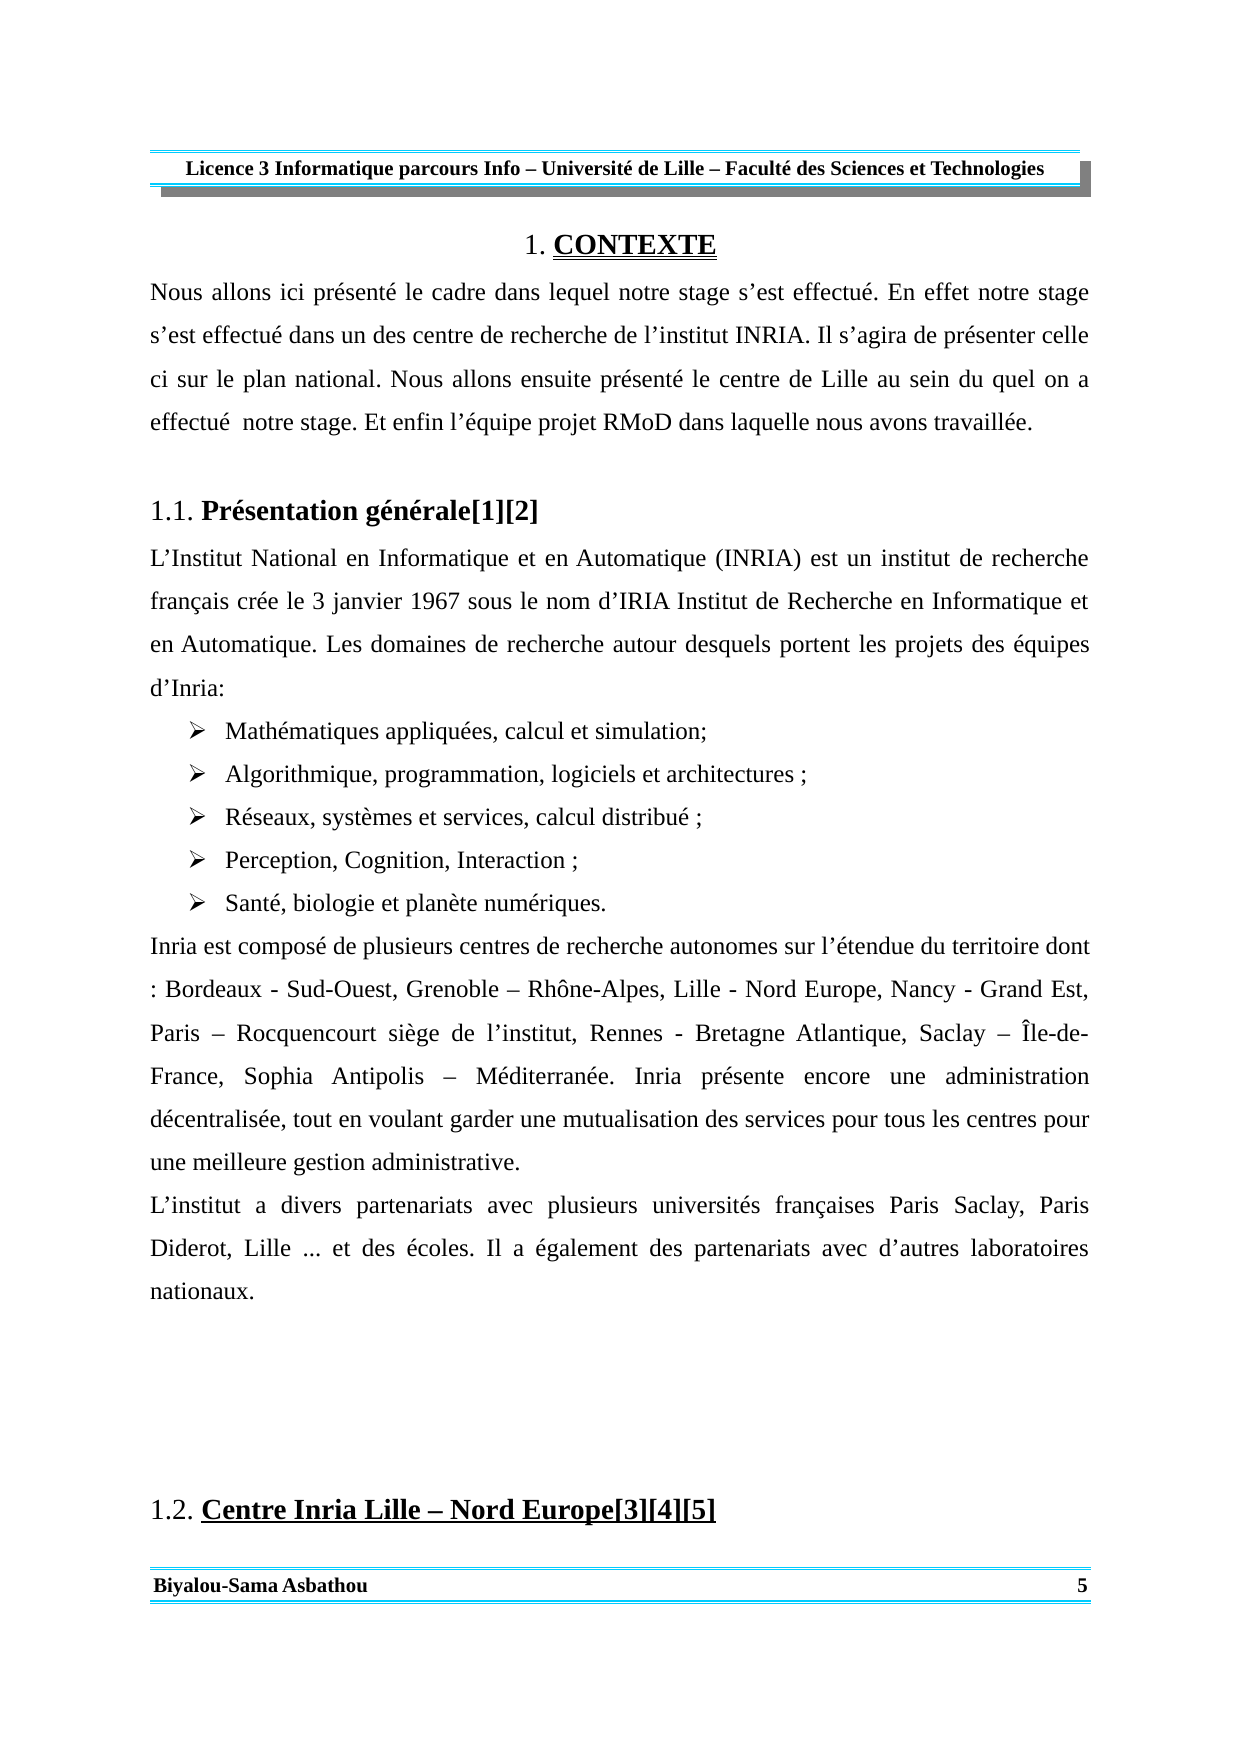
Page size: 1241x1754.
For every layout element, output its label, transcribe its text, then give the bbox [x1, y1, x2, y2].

text L’institut a divers partenariats avec plusieurs universités françaises Paris Saclay, Paris Diderot, Lille ... et des écoles. Il a également des partenariats avec d’autres laboratoires nationaux. [150, 1190, 1091, 1305]
list Santé, biologie et planète numériques. [187, 888, 1091, 917]
text 1.1. Présentation générale[1][2] [150, 493, 1091, 527]
text 1. CONTEXTE [150, 227, 1091, 261]
text 1.2. Centre Inria Lille – Nord Europe[3][4][5] [150, 1492, 1091, 1526]
text Nous allons ici présenté le cadre dans lequel notre stage s’est effectué. En effet notre stage s’est effectué dans un des centre de recherche de l’institut INRIA. Il s’agira de présenter celle ci sur le plan national. Nous allons ensuite présenté le centre de Lille au sein du quel on a effectué notre stage. Et enfin l’équipe projet RMoD dans laquelle nous avons travaillée. [150, 277, 1091, 436]
list Mathématiques appliquées, calcul et simulation; [187, 716, 1091, 744]
list Algorithmique, programmation, logiciels et architectures ; [187, 759, 1091, 788]
text Inria est composé de plusieurs centres de recherche autonomes sur l’étendue du territoire dont : Bordeaux - Sud-Ouest, Grenoble – Rhône-Alpes, Lille - Nord Europe, Nancy - Grand Est, Paris – Rocquencourt siège de l’institut, Rennes - Bretagne Atlantique, Saclay – Île-de-France, Sophia Antipolis – Méditerranée. Inria présente encore une administration décentralisée, tout en voulant garder une mutualisation des services pour tous les centres pour une meilleure gestion administrative. [150, 931, 1091, 1176]
list Perception, Cognition, Interaction ; [187, 845, 1091, 874]
text L’Institut National en Informatique et en Automatique (INRIA) est un institut de recherche français crée le 3 janvier 1967 sous le nom d’IRIA Institut de Recherche en Informatique et en Automatique. Les domaines de recherche autour desquels portent les projets des équipes d’Inria: [150, 543, 1091, 701]
list Réseaux, systèmes et services, calcul distribué ; [187, 802, 1091, 831]
